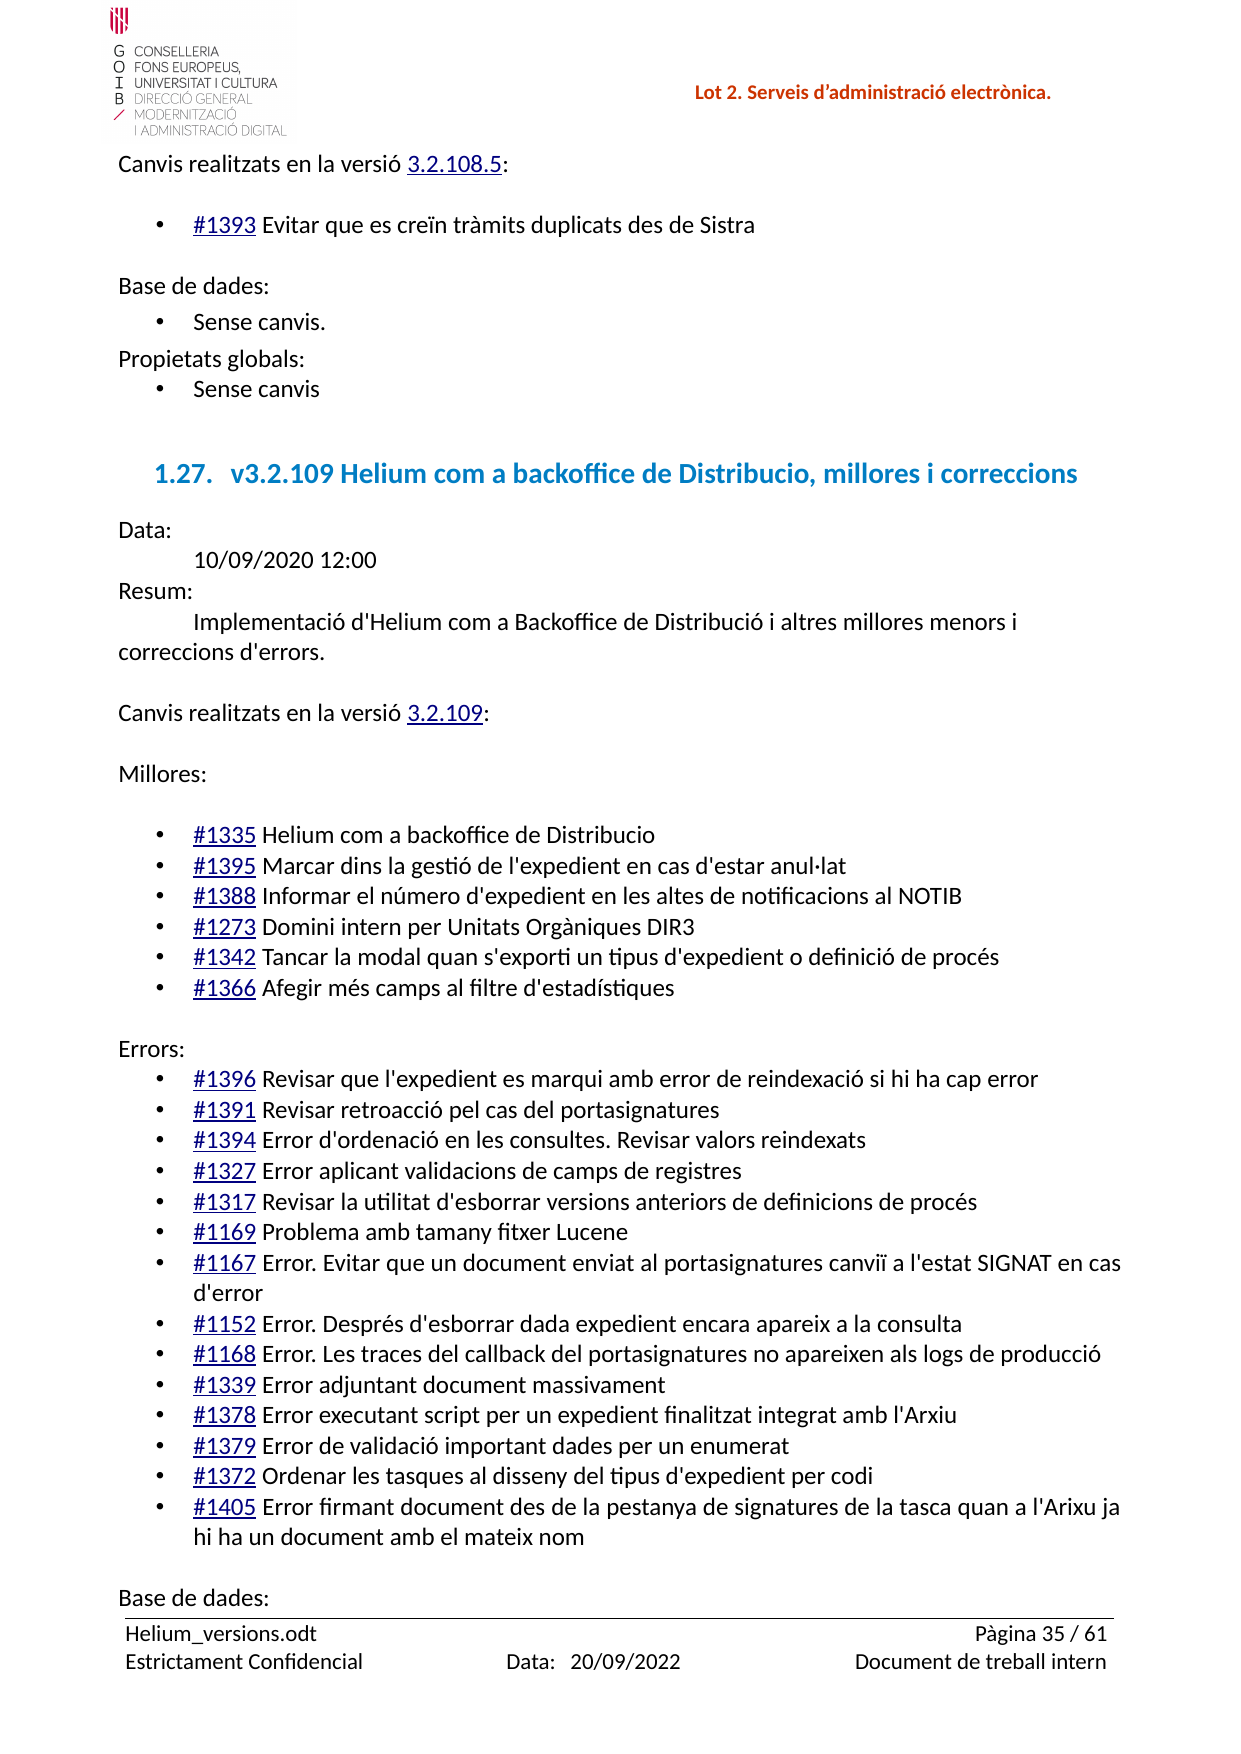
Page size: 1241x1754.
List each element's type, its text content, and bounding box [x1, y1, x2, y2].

list #1317 Revisar la utilitat d'esborrar versions anteriors de definicions de procés [156, 1186, 1122, 1216]
list #1391 Revisar retroacció pel cas del portasignatures [156, 1094, 1122, 1124]
list #1372 Ordenar les tasques al disseny del tipus d'expedient per codi [156, 1460, 1122, 1491]
text Base de dades: [118, 270, 1122, 300]
text Base de dades: [118, 1582, 1122, 1613]
list #1388 Informar el número d'expedient en les altes de notificacions al NOTIB [156, 880, 1122, 911]
text Millores: [118, 758, 1122, 789]
text Data: [118, 514, 1122, 545]
list #1394 Error d'ordenació en les consultes. Revisar valors reindexats [156, 1124, 1122, 1155]
list #1335 Helium com a backoffice de Distribucio [156, 819, 1122, 850]
list #1169 Problema amb tamany fitxer Lucene [156, 1216, 1122, 1247]
list #1167 Error. Evitar que un document enviat al portasignatures canviï a l'estat SIGNAT en cas d'error [156, 1247, 1122, 1308]
subtitle v3.2.109 Helium com a backoffice de Distribucio, millores i correccions [153, 455, 1122, 491]
list #1366 Afegir més camps al filtre d'estadístiques [156, 972, 1122, 1002]
list Sense canvis [156, 373, 1122, 404]
list #1379 Error de validació important dades per un enumerat [156, 1430, 1122, 1460]
list #1168 Error. Les traces del callback del portasignatures no apareixen als logs de producció [156, 1338, 1122, 1369]
picture [100, 0, 297, 144]
list #1339 Error adjuntant document massivament [156, 1369, 1122, 1399]
list #1152 Error. Després d'esborrar dada expedient encara apareix a la consulta [156, 1308, 1122, 1338]
list #1395 Marcar dins la gestió de l'expedient en cas d'estar anul·lat [156, 850, 1122, 880]
text Implementació d'Helium com a Backoffice de Distribució i altres millores menors i correccions d'errors. [118, 606, 1122, 667]
list #1393 Evitar que es creïn tràmits duplicats des de Sistra [156, 209, 1122, 239]
list Sense canvis. [156, 306, 1122, 337]
list #1405 Error firmant document des de la pestanya de signatures de la tasca quan a l'Arixu ja hi ha un document amb el mateix nom [156, 1491, 1122, 1552]
text Propietats globals: [118, 343, 1122, 373]
text Resum: [118, 575, 1122, 606]
list #1273 Domini intern per Unitats Orgàniques DIR3 [156, 911, 1122, 941]
list #1327 Error aplicant validacions de camps de registres [156, 1155, 1122, 1186]
list #1342 Tancar la modal quan s'exporti un tipus d'expedient o definició de procés [156, 941, 1122, 972]
text Errors: [118, 1033, 1122, 1063]
list #1378 Error executant script per un expedient finalitzat integrat amb l'Arxiu [156, 1399, 1122, 1430]
text 10/09/2020 12:00 [118, 545, 1122, 575]
list #1396 Revisar que l'expedient es marqui amb error de reindexació si hi ha cap error [156, 1063, 1122, 1094]
text Canvis realitzats en la versió 3.2.109: [118, 697, 1122, 728]
text Canvis realitzats en la versió 3.2.108.5: [118, 148, 1122, 178]
